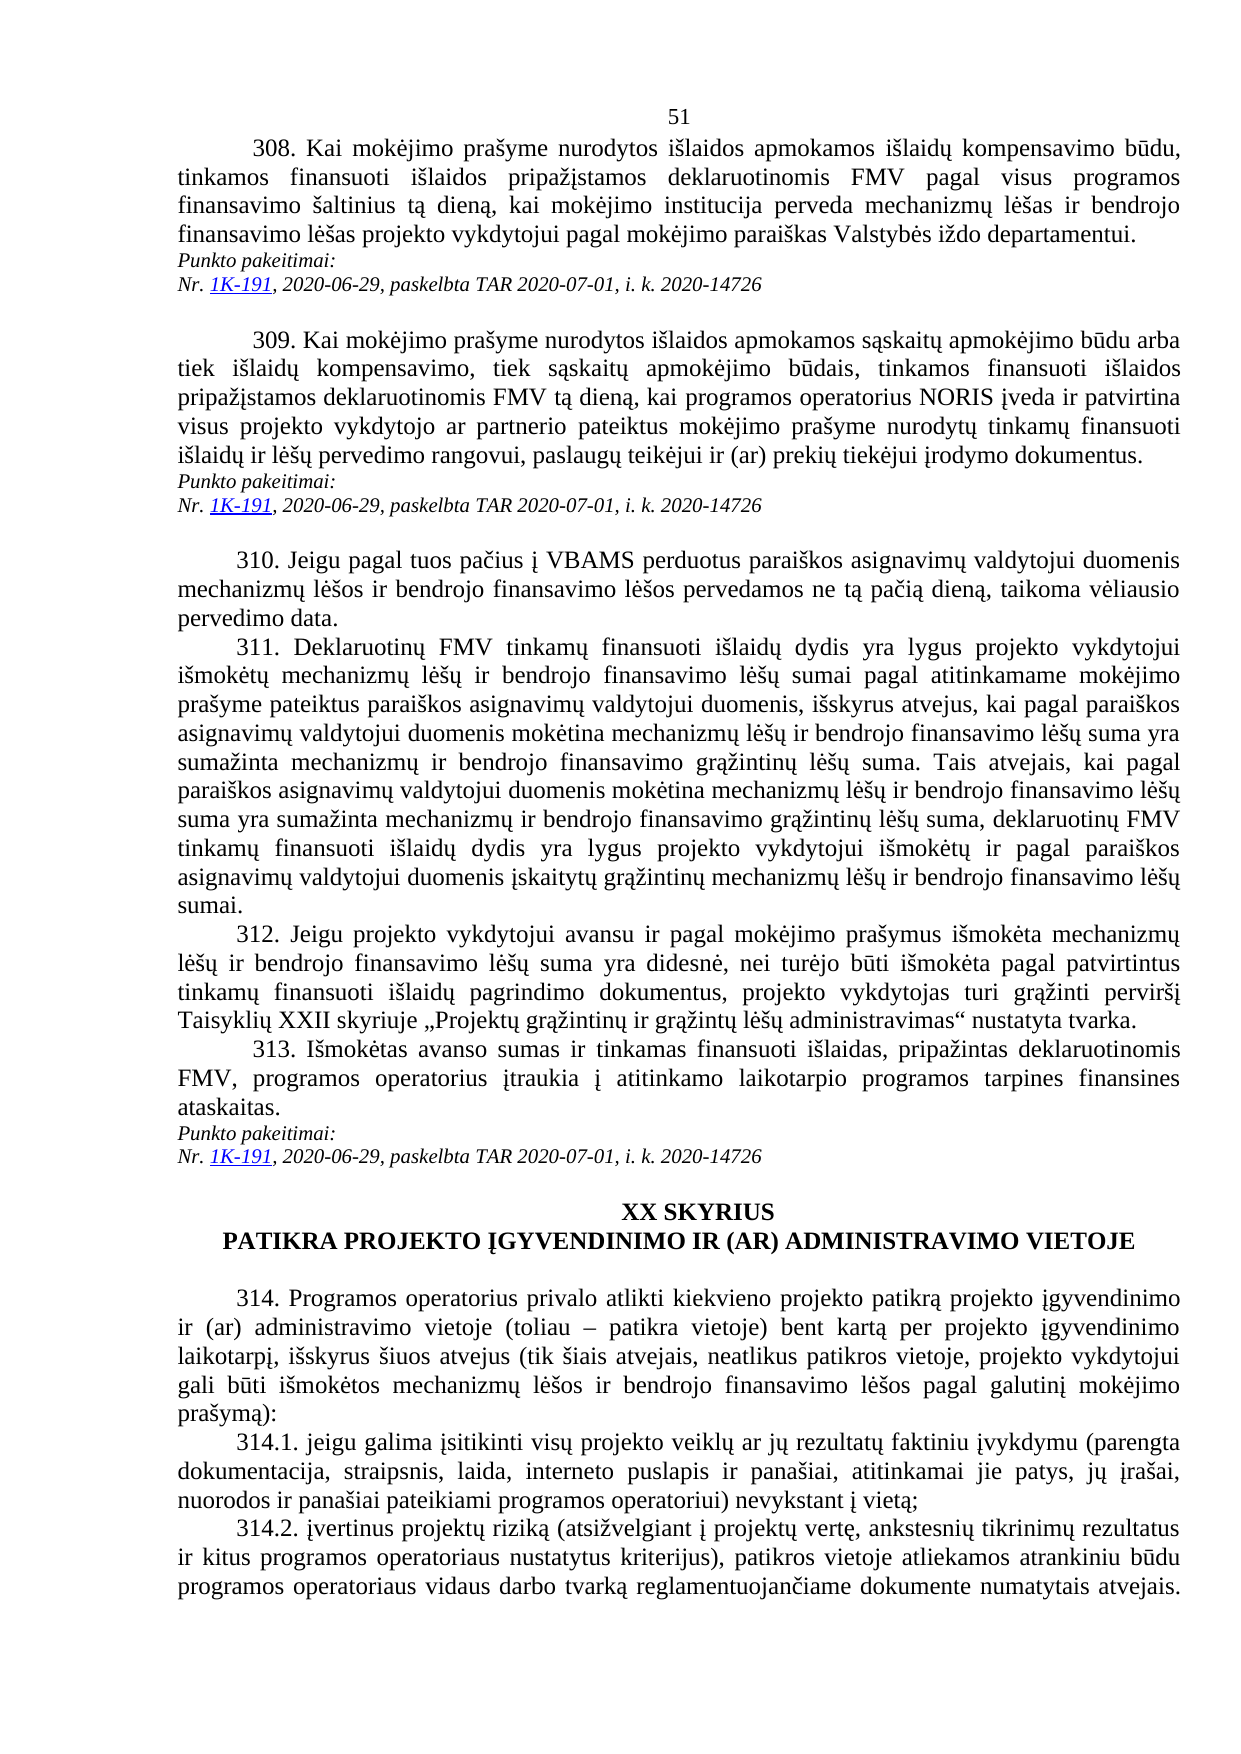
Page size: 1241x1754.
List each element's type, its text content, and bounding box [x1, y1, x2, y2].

text XX SKYRIUS [215, 1197, 1181, 1226]
text 308. Kai mokėjimo prašyme nurodytos išlaidos apmokamos išlaidų kompensavimo būdu, tinkamos finansuoti išlaidos pripažįstamos deklaruotinomis FMV pagal visus programos finansavimo šaltinius tą dieną, kai mokėjimo institucija perveda mechanizmų lėšas ir bendrojo finansavimo lėšas projekto vykdytojui pagal mokėjimo paraiškas Valstybės iždo departamentui. [177, 133, 1181, 248]
text Nr. 1K-191, 2020-06-29, paskelbta TAR 2020-07-01, i. k. 2020-14726 [177, 493, 1181, 517]
text 310. Jeigu pagal tuos pačius į VBAMS perduotus paraiškos asignavimų valdytojui duomenis mechanizmų lėšos ir bendrojo finansavimo lėšos pervedamos ne tą pačią dieną, taikoma vėliausio pervedimo data. [177, 545, 1181, 632]
text Nr. 1K-191, 2020-06-29, paskelbta TAR 2020-07-01, i. k. 2020-14726 [177, 272, 1181, 296]
text 313. Išmokėtas avanso sumas ir tinkamas finansuoti išlaidas, pripažintas deklaruotinomis FMV, programos operatorius įtraukia į atitinkamo laikotarpio programos tarpines finansines ataskaitas. [177, 1034, 1181, 1120]
text 314. Programos operatorius privalo atlikti kiekvieno projekto patikrą projekto įgyvendinimo ir (ar) administravimo vietoje (toliau – patikra vietoje) bent kartą per projekto įgyvendinimo laikotarpį, išskyrus šiuos atvejus (tik šiais atvejais, neatlikus patikros vietoje, projekto vykdytojui gali būti išmokėtos mechanizmų lėšos ir bendrojo finansavimo lėšos pagal galutinį mokėjimo prašymą): [177, 1283, 1181, 1427]
text 314.2. įvertinus projektų riziką (atsižvelgiant į projektų vertę, ankstesnių tikrinimų rezultatus ir kitus programos operatoriaus nustatytus kriterijus), patikros vietoje atliekamos atrankiniu būdu programos operatoriaus vidaus darbo tvarką reglamentuojančiame dokumente numatytais atvejais. [177, 1513, 1181, 1600]
text 312. Jeigu projekto vykdytojui avansu ir pagal mokėjimo prašymus išmokėta mechanizmų lėšų ir bendrojo finansavimo lėšų suma yra didesnė, nei turėjo būti išmokėta pagal patvirtintus tinkamų finansuoti išlaidų pagrindimo dokumentus, projekto vykdytojas turi grąžinti perviršį Taisyklių XXII skyriuje „Projektų grąžintinų ir grąžintų lėšų administravimas“ nustatyta tvarka. [177, 919, 1181, 1034]
text Nr. 1K-191, 2020-06-29, paskelbta TAR 2020-07-01, i. k. 2020-14726 [177, 1144, 1181, 1168]
text 309. Kai mokėjimo prašyme nurodytos išlaidos apmokamos sąskaitų apmokėjimo būdu arba tiek išlaidų kompensavimo, tiek sąskaitų apmokėjimo būdais, tinkamos finansuoti išlaidos pripažįstamos deklaruotinomis FMV tą dieną, kai programos operatorius NORIS įveda ir patvirtina visus projekto vykdytojo ar partnerio pateiktus mokėjimo prašyme nurodytų tinkamų finansuoti išlaidų ir lėšų pervedimo rangovui, paslaugų teikėjui ir (ar) prekių tiekėjui įrodymo dokumentus. [177, 325, 1181, 468]
text Punkto pakeitimai: [177, 468, 1181, 493]
text Punkto pakeitimai: [177, 248, 1181, 272]
text 311. Deklaruotinų FMV tinkamų finansuoti išlaidų dydis yra lygus projekto vykdytojui išmokėtų mechanizmų lėšų ir bendrojo finansavimo lėšų sumai pagal atitinkamame mokėjimo prašyme pateiktus paraiškos asignavimų valdytojui duomenis, išskyrus atvejus, kai pagal paraiškos asignavimų valdytojui duomenis mokėtina mechanizmų lėšų ir bendrojo finansavimo lėšų suma yra sumažinta mechanizmų ir bendrojo finansavimo grąžintinų lėšų suma. Tais atvejais, kai pagal paraiškos asignavimų valdytojui duomenis mokėtina mechanizmų lėšų ir bendrojo finansavimo lėšų suma yra sumažinta mechanizmų ir bendrojo finansavimo grąžintinų lėšų suma, deklaruotinų FMV tinkamų finansuoti išlaidų dydis yra lygus projekto vykdytojui išmokėtų ir pagal paraiškos asignavimų valdytojui duomenis įskaitytų grąžintinų mechanizmų lėšų ir bendrojo finansavimo lėšų sumai. [177, 632, 1181, 919]
text Punkto pakeitimai: [177, 1120, 1181, 1144]
text 314.1. jeigu galima įsitikinti visų projekto veiklų ar jų rezultatų faktiniu įvykdymu (parengta dokumentacija, straipsnis, laida, interneto puslapis ir panašiai, atitinkamai jie patys, jų įrašai, nuorodos ir panašiai pateikiami programos operatoriui) nevykstant į vietą; [177, 1427, 1181, 1513]
text Patikra projekto įgyvendinimo ir (ar) administravimo vietoje [177, 1226, 1181, 1255]
